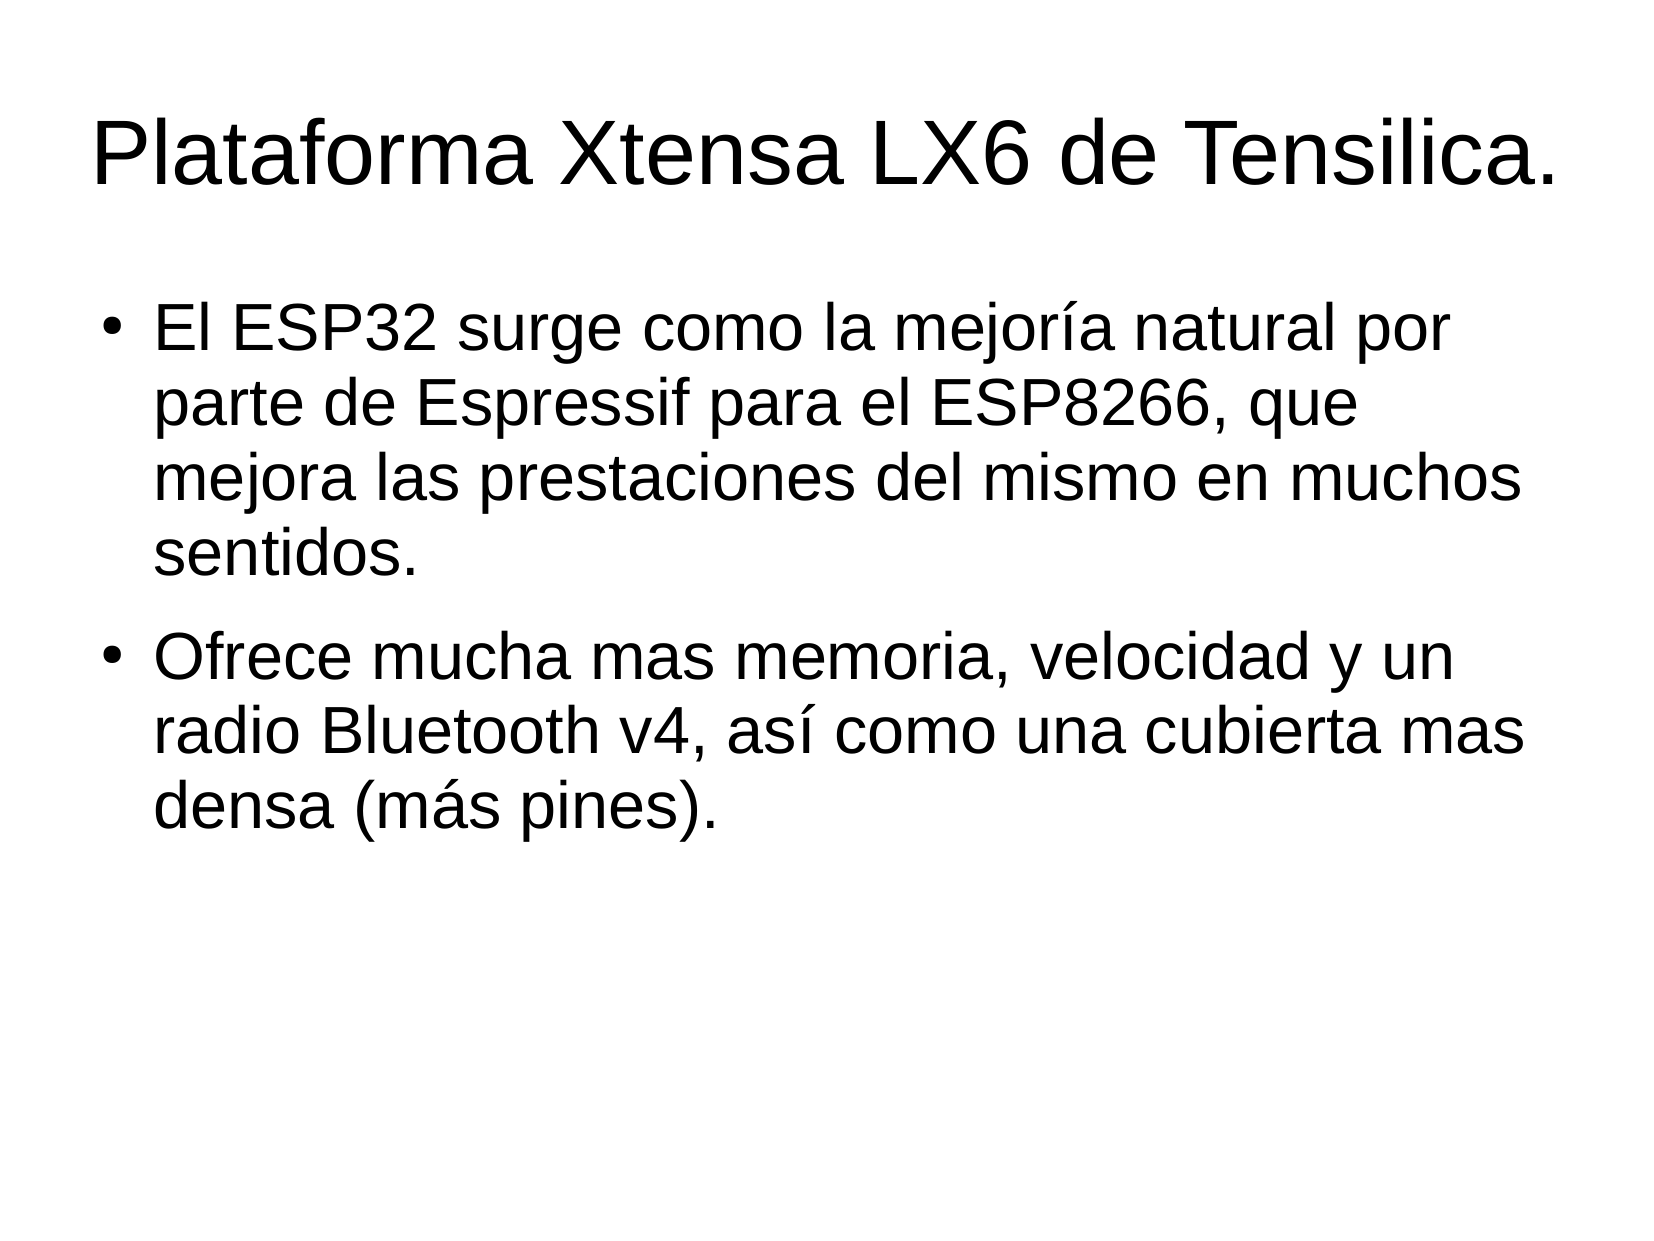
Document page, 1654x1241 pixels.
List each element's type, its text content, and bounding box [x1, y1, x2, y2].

list El ESP32 surge como la mejoría natural por parte de Espressif para el ESP8266, que mejora las prestaciones del mismo en muchos sentidos. Ofrece mucha mas memoria, velocidad y un radio Bluetooth v4, así como una cubierta mas densa (más pines). [82, 290, 1571, 1010]
title Plataforma Xtensa LX6 de Tensilica. [82, 49, 1571, 257]
